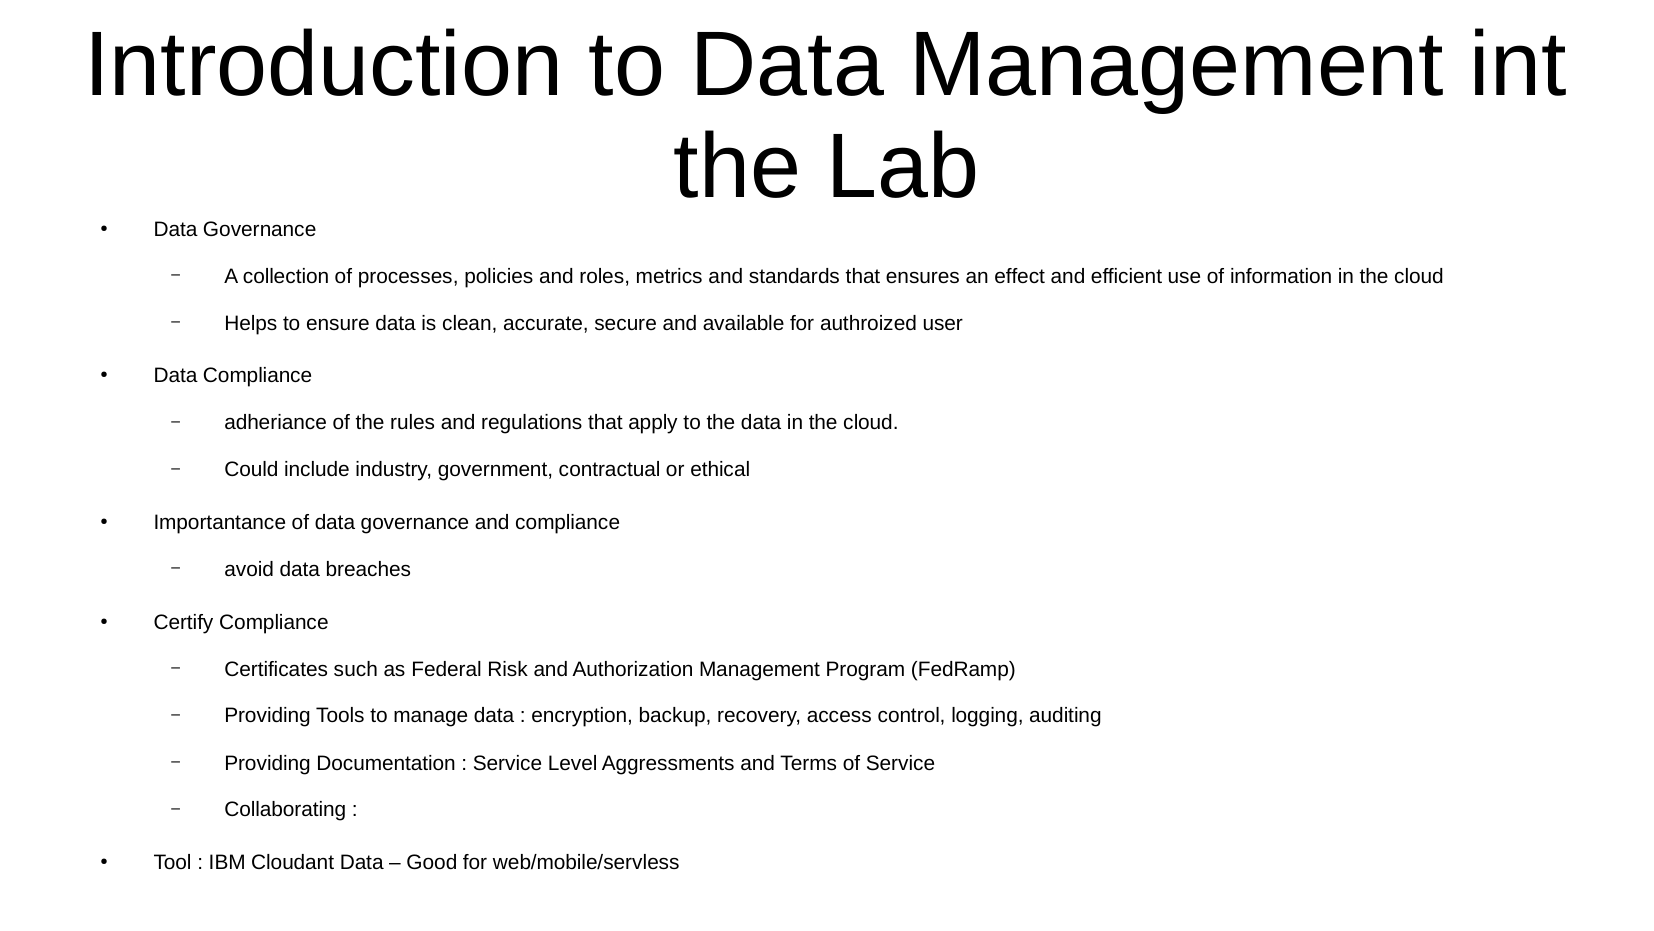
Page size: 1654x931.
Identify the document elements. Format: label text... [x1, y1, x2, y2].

list Data Governance A collection of processes, policies and roles, metrics and standards that ensures an effect and efficient use of information in the cloud Helps to ensure data is clean, accurate, secure and available for authroized user Data Compliance adheriance of the rules and regulations that apply to the data in the cloud. Could include industry, government, contractual or ethical Importantance of data governance and compliance avoid data breaches Certify Compliance Certificates such as Federal Risk and Authorization Management Program (FedRamp) Providing Tools to manage data : encryption, backup, recovery, access control, logging, auditing Providing Documentation : Service Level Aggressments and Terms of Service Collaborating : Tool : IBM Cloudant Data – Good for web/mobile/servless [82, 217, 1636, 916]
title Introduction to Data Management int the Lab [82, 12, 1571, 217]
